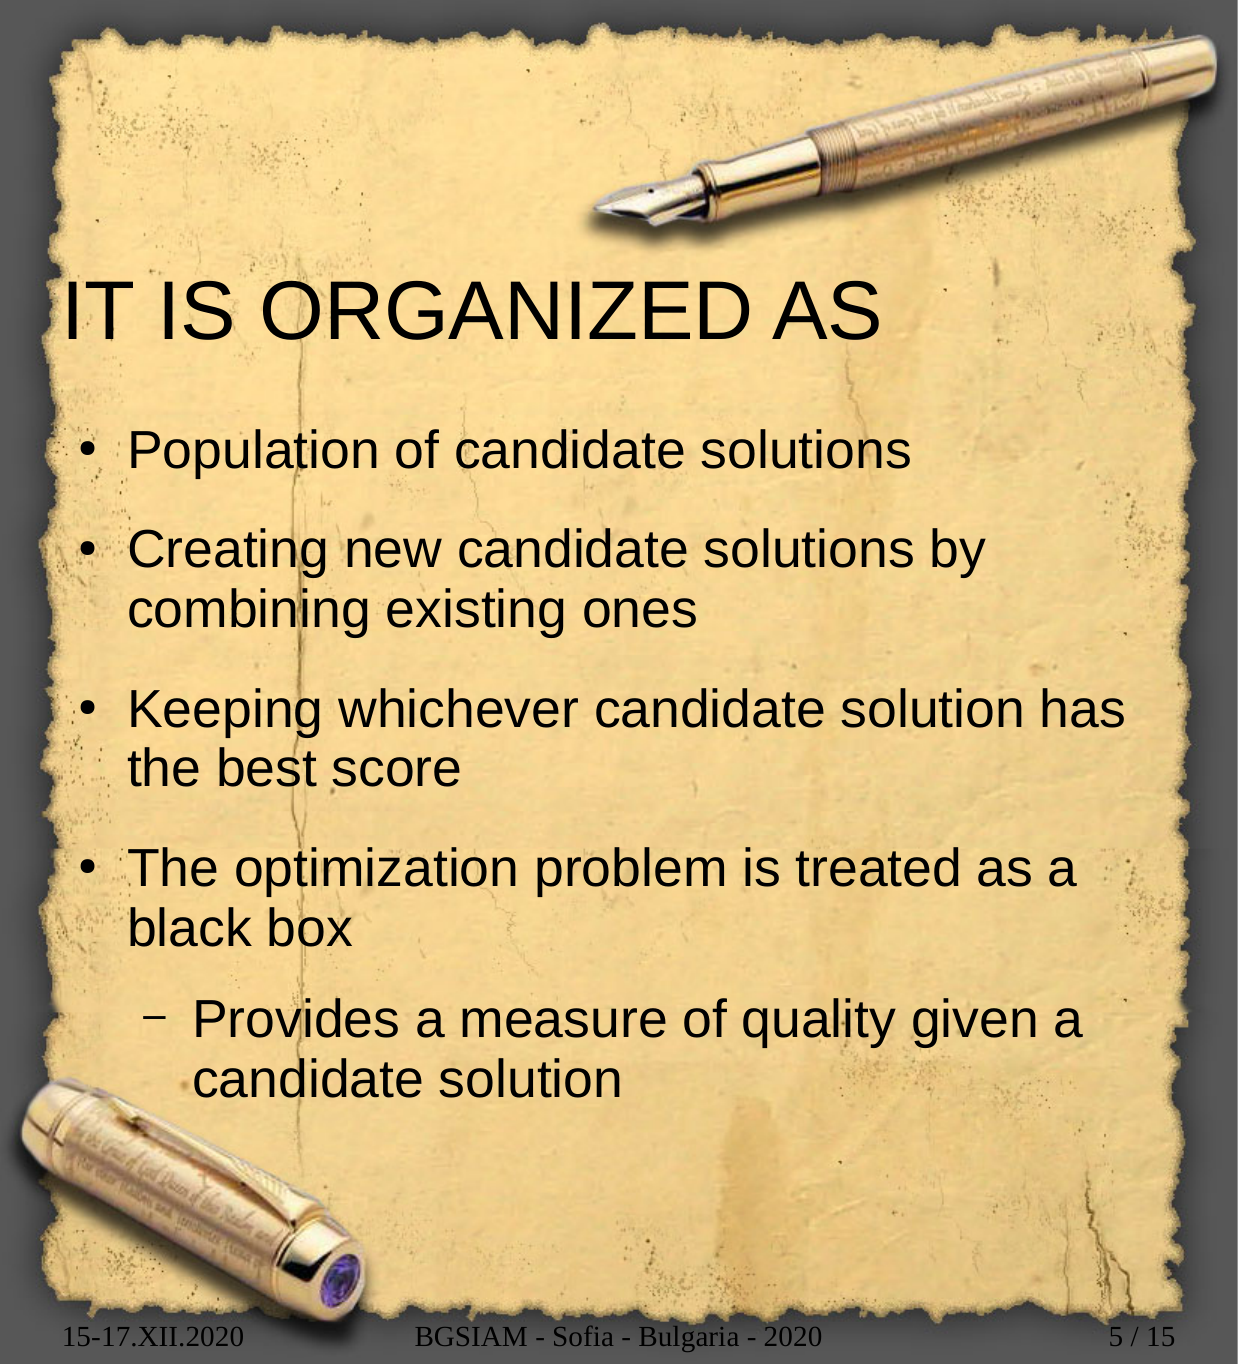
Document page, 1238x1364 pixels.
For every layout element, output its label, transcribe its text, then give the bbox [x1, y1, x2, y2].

picture [0, 0, 1238, 1364]
title It is organized as [61, 240, 1176, 383]
list Population of candidate solutions Creating new candidate solutions by combining existing ones Keeping whichever candidate solution has the best score The optimization problem is treated as a black box Provides a measure of quality given a candidate solution [61, 420, 1176, 1110]
